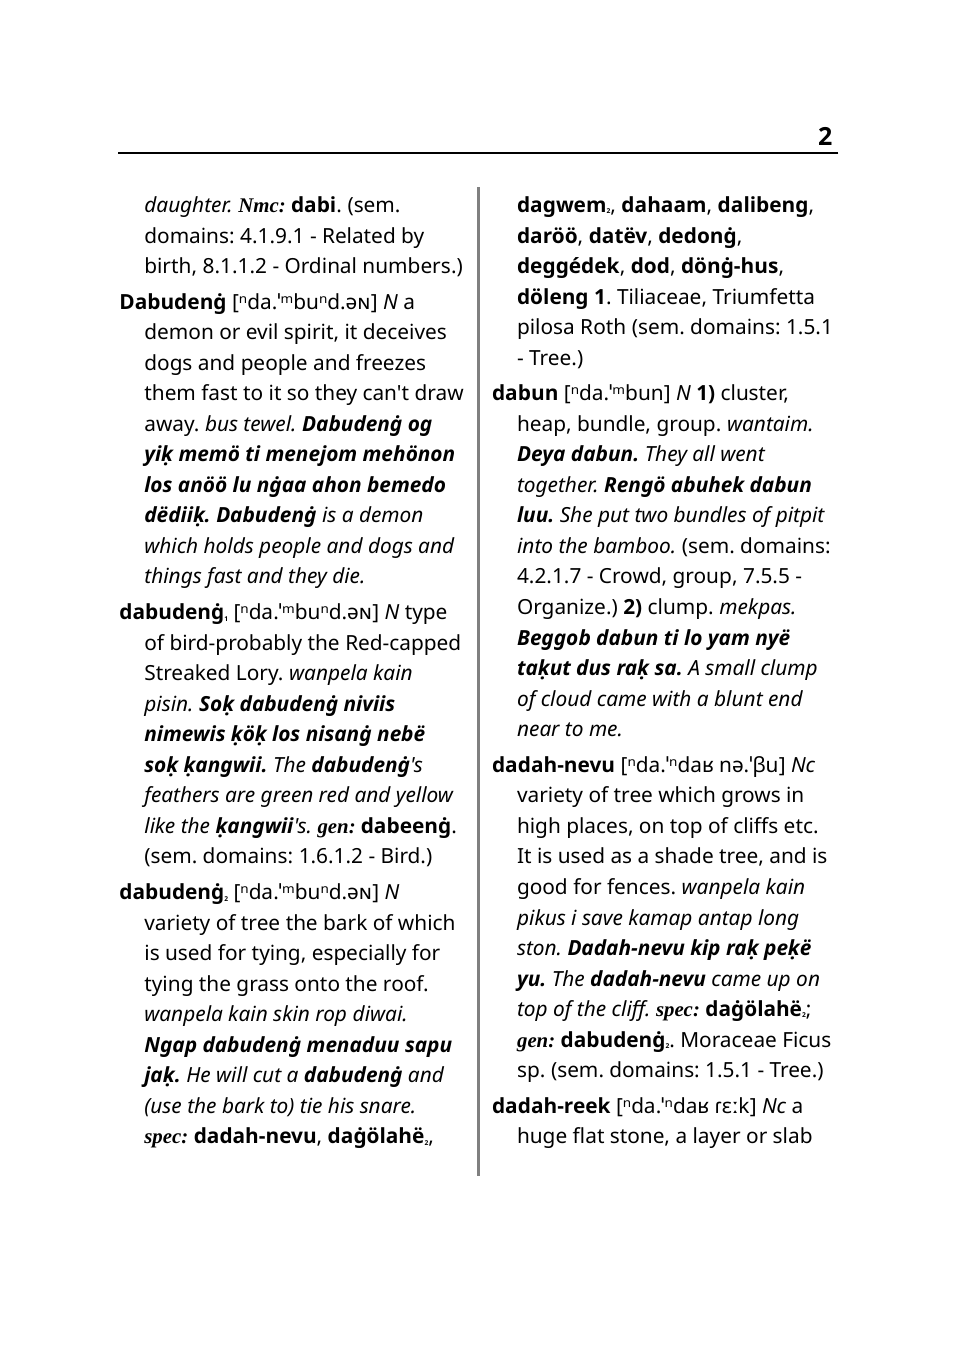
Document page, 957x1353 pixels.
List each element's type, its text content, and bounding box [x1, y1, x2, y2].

text dabudenġ1 [ⁿda.ˈᵐbuⁿd.əɴ] N type of bird-probably the Red-capped Streaked Lory. wanpela kain pisin. Soḳ dabudenġ niviis nimewis ḳöḳ los nisanġ nebë soḳ ḳangwii. The dabudenġ's feathers are green red and yellow like the ḳangwii's. gen: dabeenġ. (sem. domains: 1.6.1.2 - Bird.) [119, 594, 465, 874]
text dabudenġ2 [ⁿda.ˈᵐbuⁿd.əɴ] N variety of tree the bark of which is used for tying, especially for tying the grass onto the roof. wanpela kain skin rop diwai. Ngap dabudenġ menaduu sapu jaḳ. He will cut a dabudenġ and (use the bark to) tie his snare. spec: dadah-nevu, daġölahë2, [119, 874, 465, 1154]
text Dabudenġ [ⁿda.ˈᵐbuⁿd.əɴ] N a demon or evil spirit, it deceives dogs and people and freezes them fast to it so they can't draw away. bus tewel. Dabudenġ og yiḳ memö ti menejom mehönon los anöö lu nġaa ahon bemedo dëdiiḳ. Dabudenġ is a demon which holds people and dogs and things fast and they die. [119, 284, 465, 594]
text dagwem2, dahaam, dalibeng, daröö, datëv, dedonġ, deggédek, dod, dönġ-hus, döleng 1. Tiliaceae, Triumfetta pilosa Roth (sem. domains: 1.5.1 - Tree.) [492, 188, 837, 375]
text dadah-nevu [ⁿda.ˈⁿdaʁ nə.ˈβu] Nc variety of tree which grows in high places, on top of cliffs etc. It is used as a shade tree, and is good for fences. wanpela kain pikus i save kamap antap long ston. Dadah-nevu kip raḳ peḳë yu. The dadah-nevu came up on top of the cliff. spec: daġölahë2; gen: dabudenġ2. Moraceae Ficus sp. (sem. domains: 1.5.1 - Tree.) [492, 747, 837, 1088]
text dadah-reek [ⁿda.ˈⁿdaʁ ɾɛːk] Nc a huge flat stone, a layer or slab [492, 1088, 837, 1154]
text daughter. Nmc: dabi. (sem. domains: 4.1.9.1 - Related by birth, 8.1.1.2 - Ordinal numbers.) [119, 188, 465, 284]
text dabun [ⁿda.ˈᵐbun] N 1) cluster, heap, bundle, group. wantaim. Deya dabun. They all went together. Rengö abuhek dabun luu. She put two bundles of pitpit into the bamboo. (sem. domains: 4.2.1.7 - Crowd, group, 7.5.5 - Organize.) 2) clump. mekpas. Beggob dabun ti lo yam nyë taḳut dus raḳ sa. A small clump of cloud came with a blunt end near to me. [492, 375, 837, 747]
